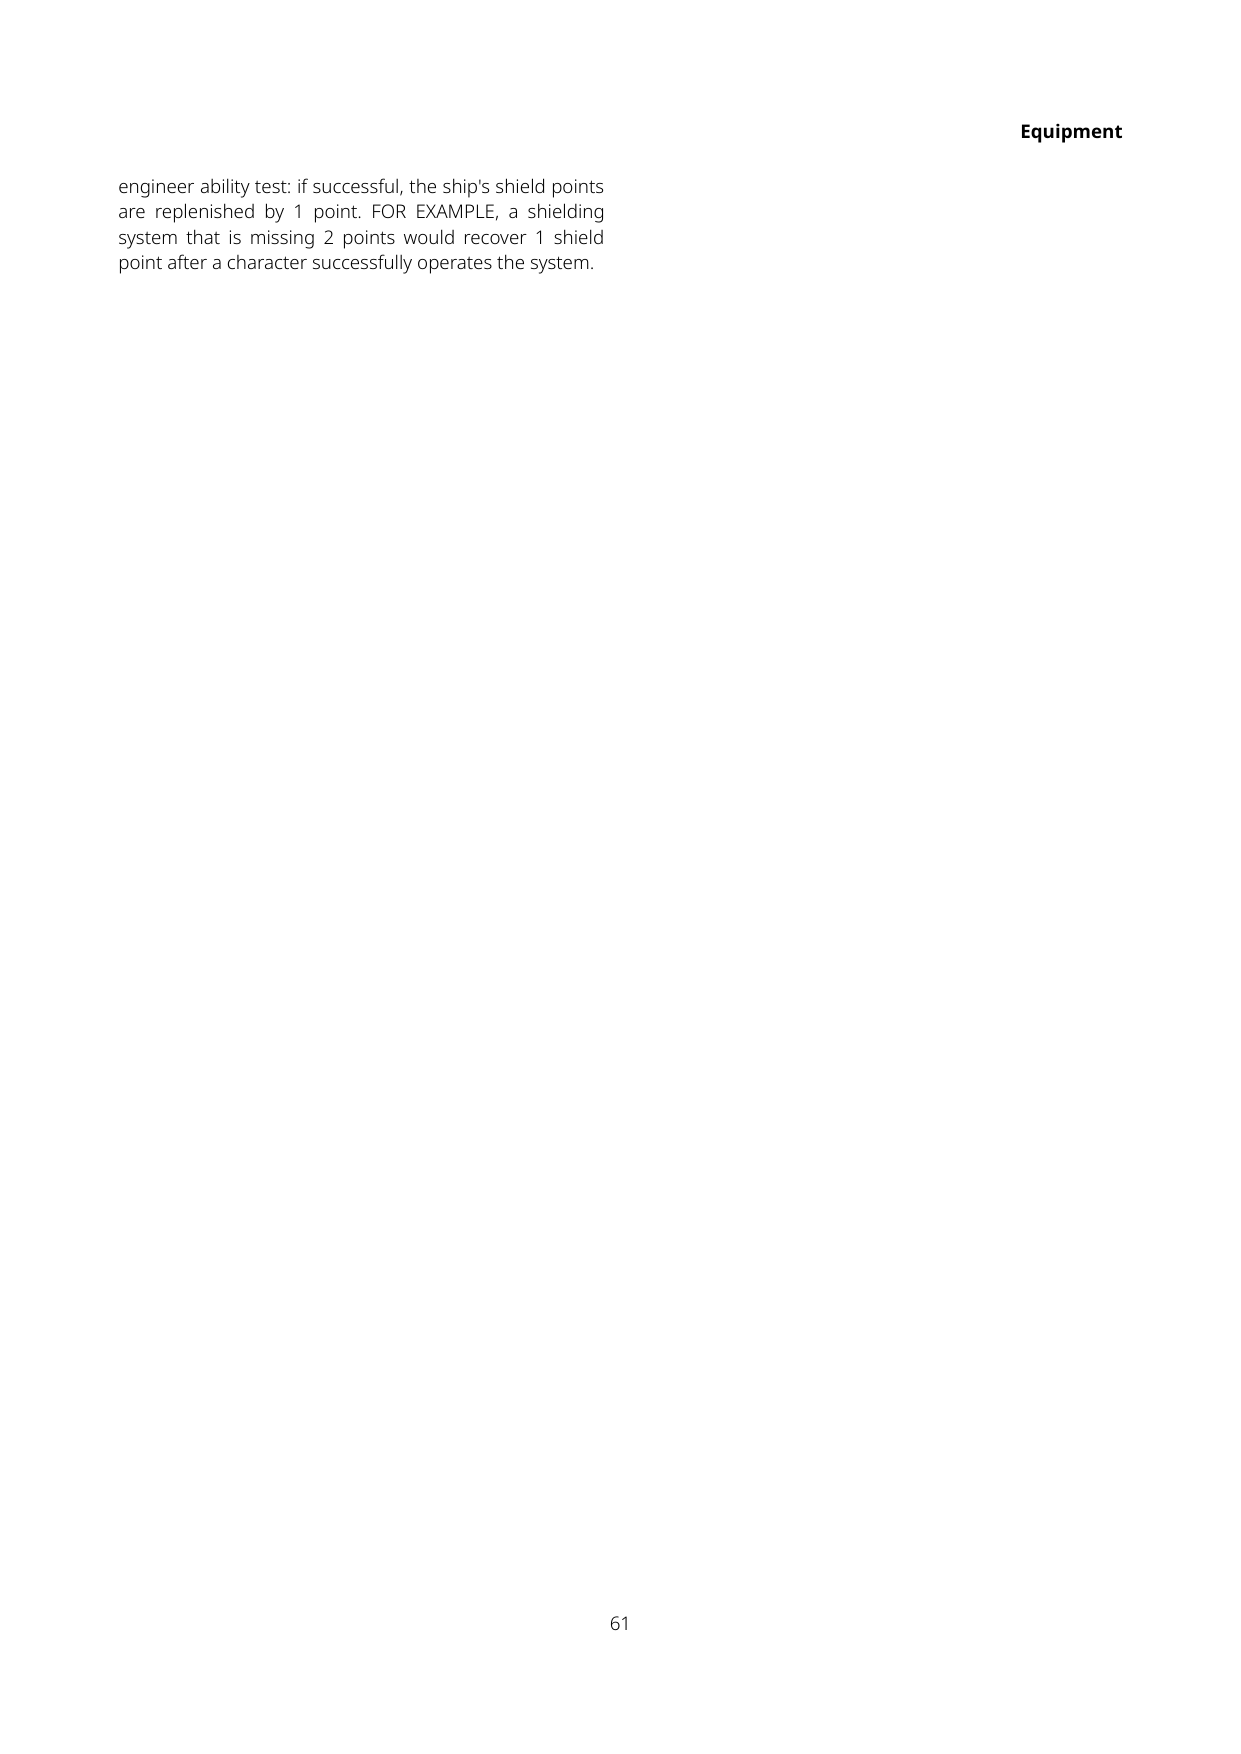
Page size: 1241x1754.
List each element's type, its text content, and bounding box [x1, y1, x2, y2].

text engineer ability test: if successful, the ship's shield points are replenished by 1 point. FOR EXAMPLE, a shielding system that is missing 2 points would recover 1 shield point after a character successfully operates the system. [118, 173, 605, 275]
